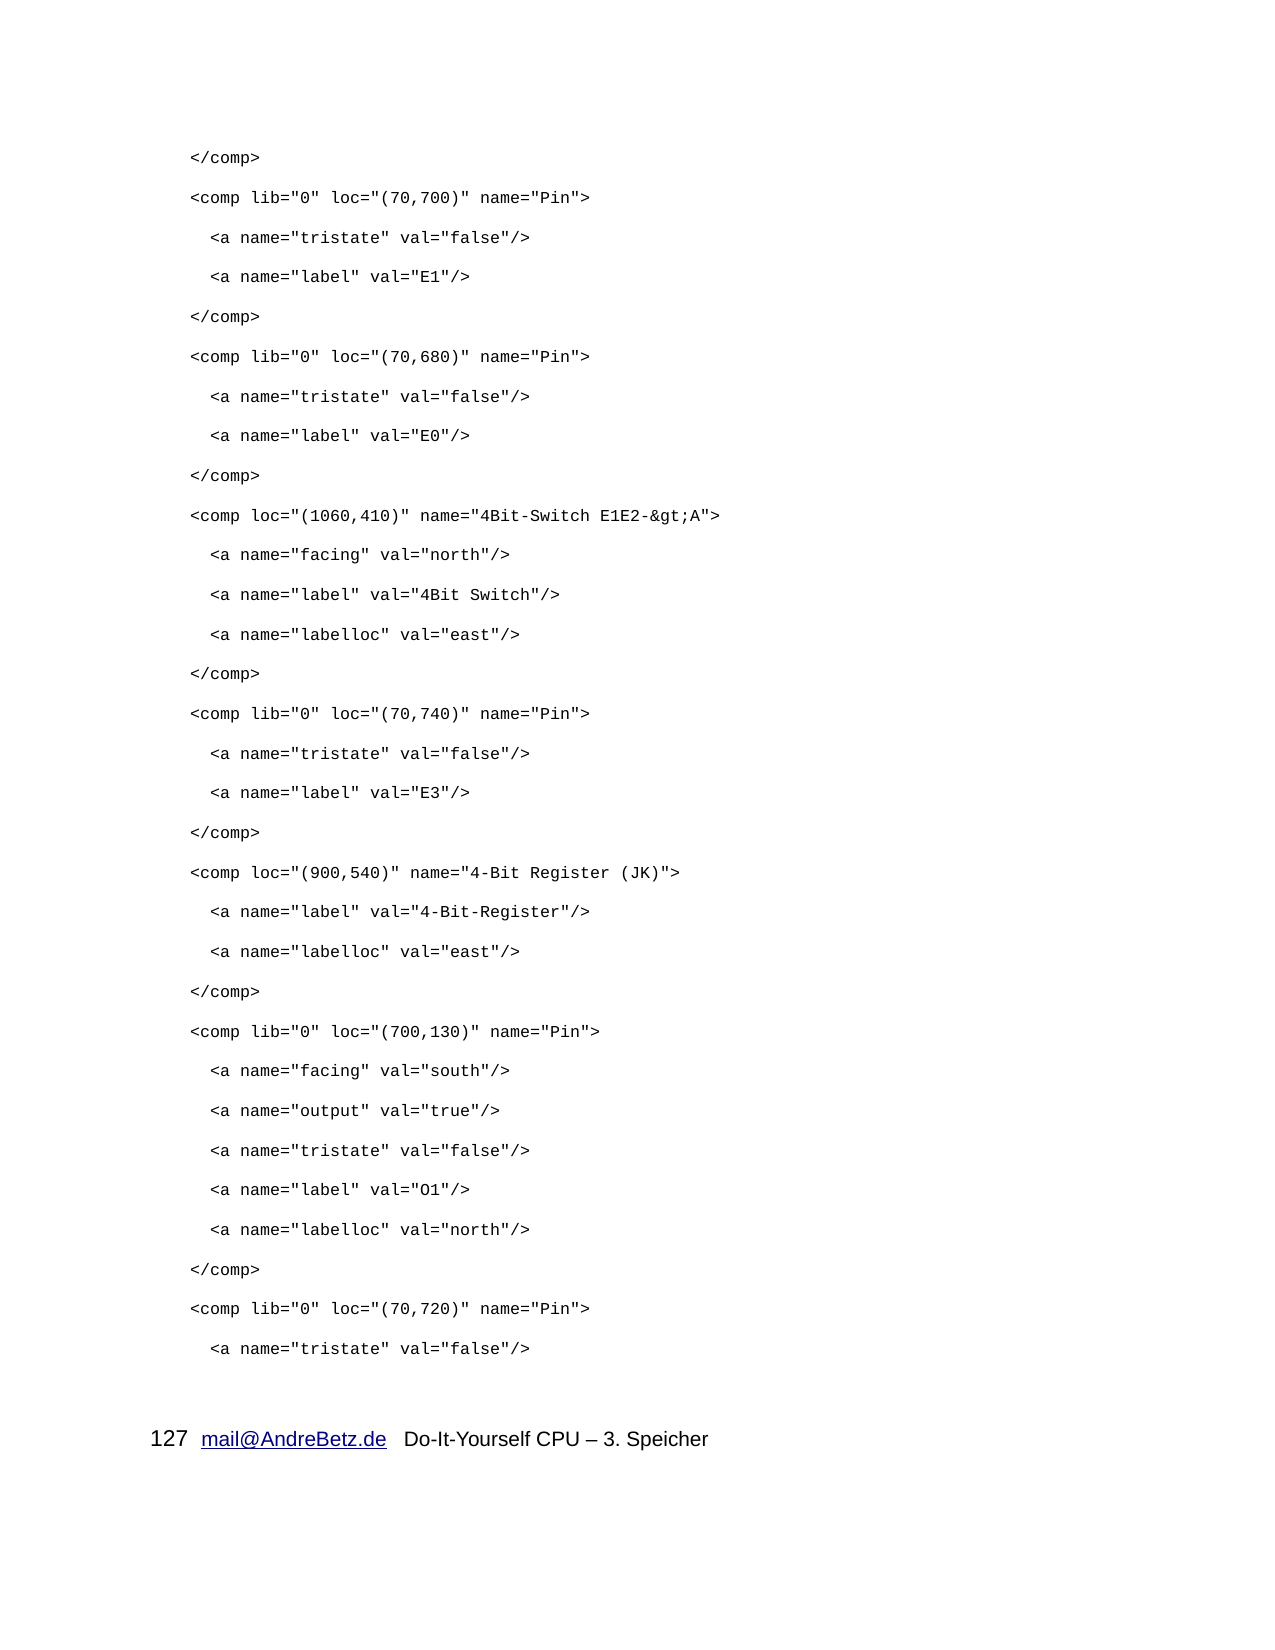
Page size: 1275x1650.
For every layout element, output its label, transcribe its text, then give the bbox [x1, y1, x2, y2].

text <a name="labelloc" val="north"/> [150, 1222, 1125, 1240]
text </comp> [150, 309, 1125, 328]
text <a name="tristate" val="false"/> [150, 229, 1125, 248]
text <a name="output" val="true"/> [150, 1102, 1125, 1121]
text <comp loc="(1060,410)" name="4Bit-Switch E1E2-&gt;A"> [150, 507, 1125, 526]
text <comp lib="0" loc="(70,700)" name="Pin"> [150, 190, 1125, 208]
text </comp> [150, 983, 1125, 1002]
text <a name="tristate" val="false"/> [150, 1142, 1125, 1161]
text <comp lib="0" loc="(700,130)" name="Pin"> [150, 1023, 1125, 1042]
text <a name="label" val="O1"/> [150, 1182, 1125, 1201]
text <a name="labelloc" val="east"/> [150, 626, 1125, 645]
text <comp lib="0" loc="(70,680)" name="Pin"> [150, 348, 1125, 367]
text </comp> [150, 1261, 1125, 1280]
text <a name="labelloc" val="east"/> [150, 944, 1125, 963]
text </comp> [150, 467, 1125, 486]
text <a name="label" val="E0"/> [150, 428, 1125, 447]
text <a name="tristate" val="false"/> [150, 745, 1125, 764]
text <a name="label" val="4-Bit-Register"/> [150, 904, 1125, 923]
text <a name="facing" val="south"/> [150, 1063, 1125, 1082]
text <a name="facing" val="north"/> [150, 547, 1125, 566]
text <comp lib="0" loc="(70,720)" name="Pin"> [150, 1301, 1125, 1320]
text </comp> [150, 666, 1125, 685]
text <a name="tristate" val="false"/> [150, 388, 1125, 407]
text <comp lib="0" loc="(70,740)" name="Pin"> [150, 706, 1125, 724]
text <comp loc="(900,540)" name="4-Bit Register (JK)"> [150, 864, 1125, 883]
text <a name="tristate" val="false"/> [150, 1341, 1125, 1359]
text </comp> [150, 150, 1125, 169]
text <a name="label" val="E3"/> [150, 785, 1125, 804]
text <a name="label" val="E1"/> [150, 269, 1125, 288]
text <a name="label" val="4Bit Switch"/> [150, 587, 1125, 605]
text </comp> [150, 825, 1125, 843]
